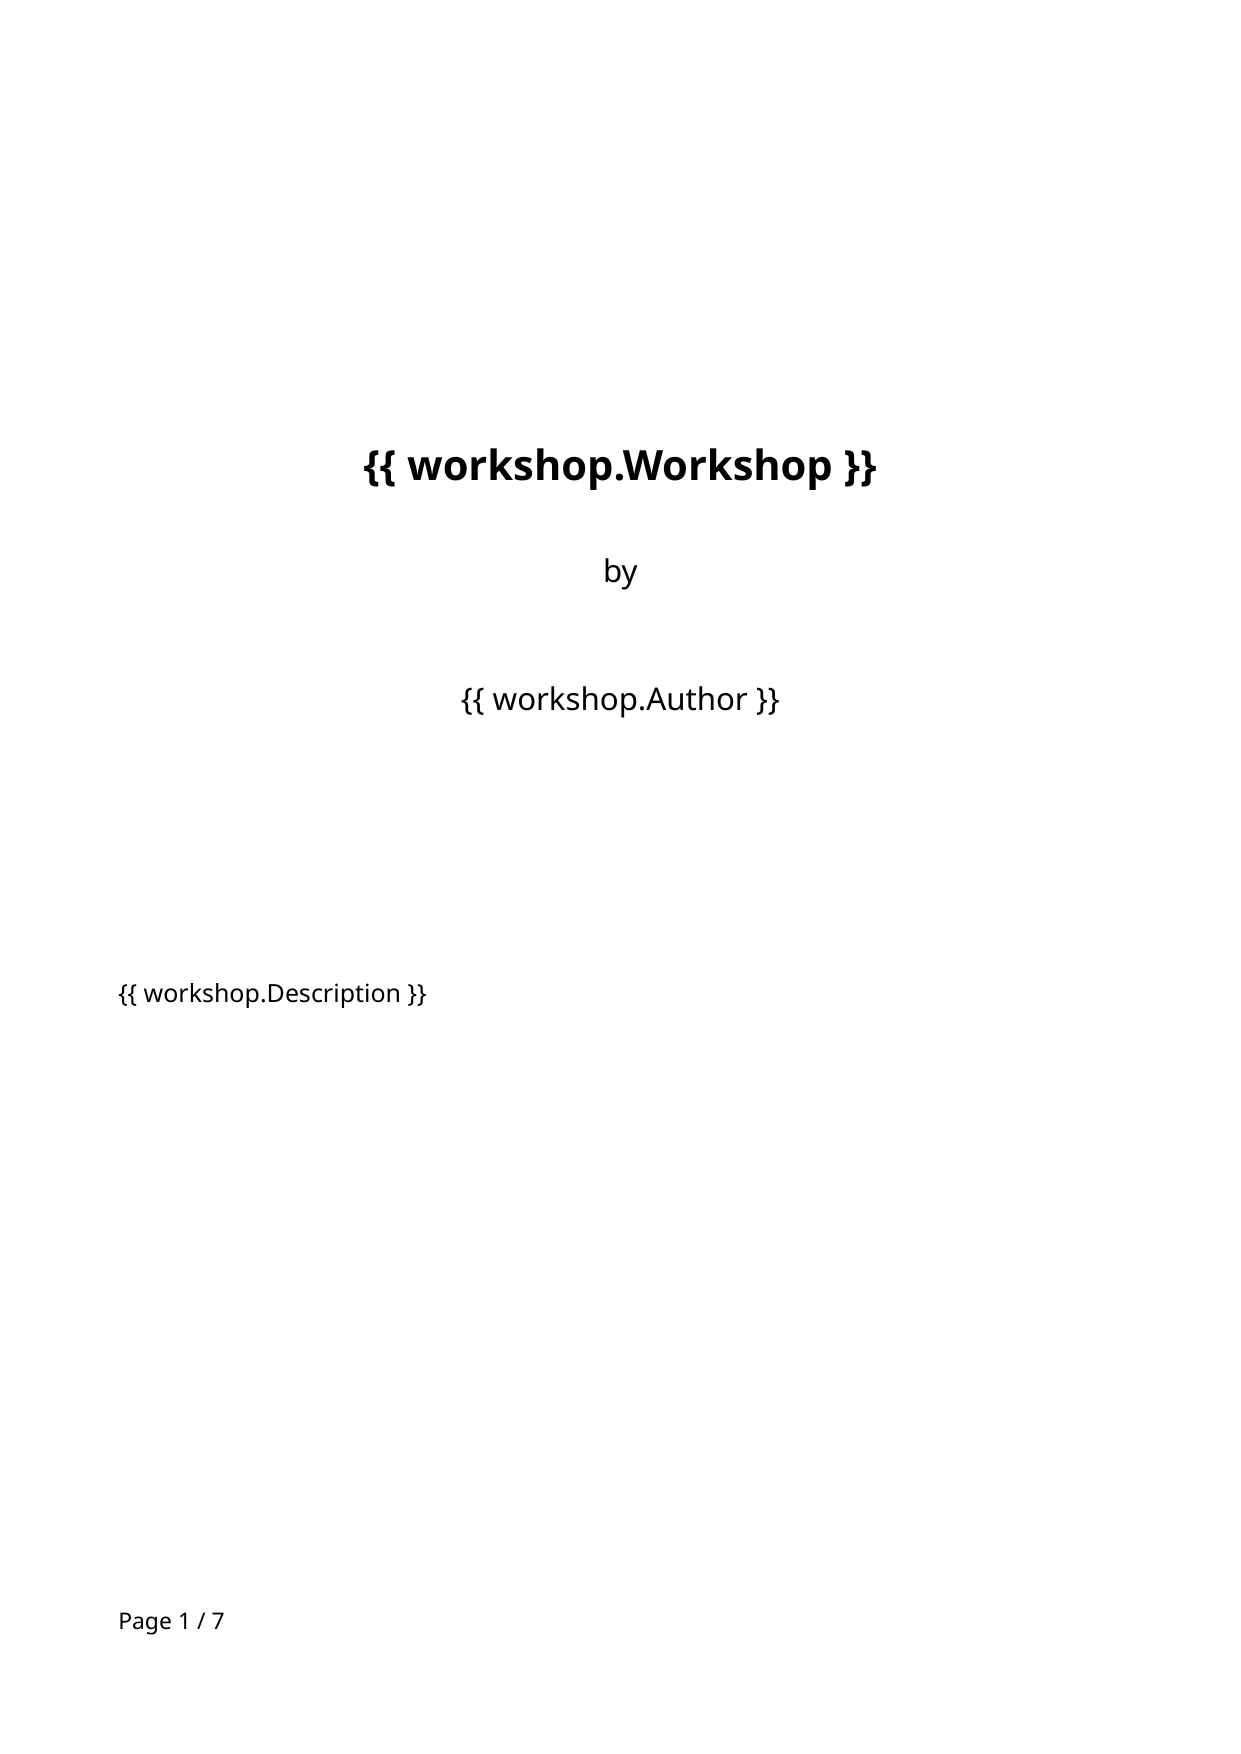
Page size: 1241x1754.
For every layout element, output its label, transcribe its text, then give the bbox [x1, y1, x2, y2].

text {{ workshop.Description }} [118, 975, 1122, 1009]
text {{ workshop.Workshop }} [118, 436, 1122, 492]
text by [118, 549, 1122, 592]
text {{ workshop.Author }} [118, 677, 1122, 719]
